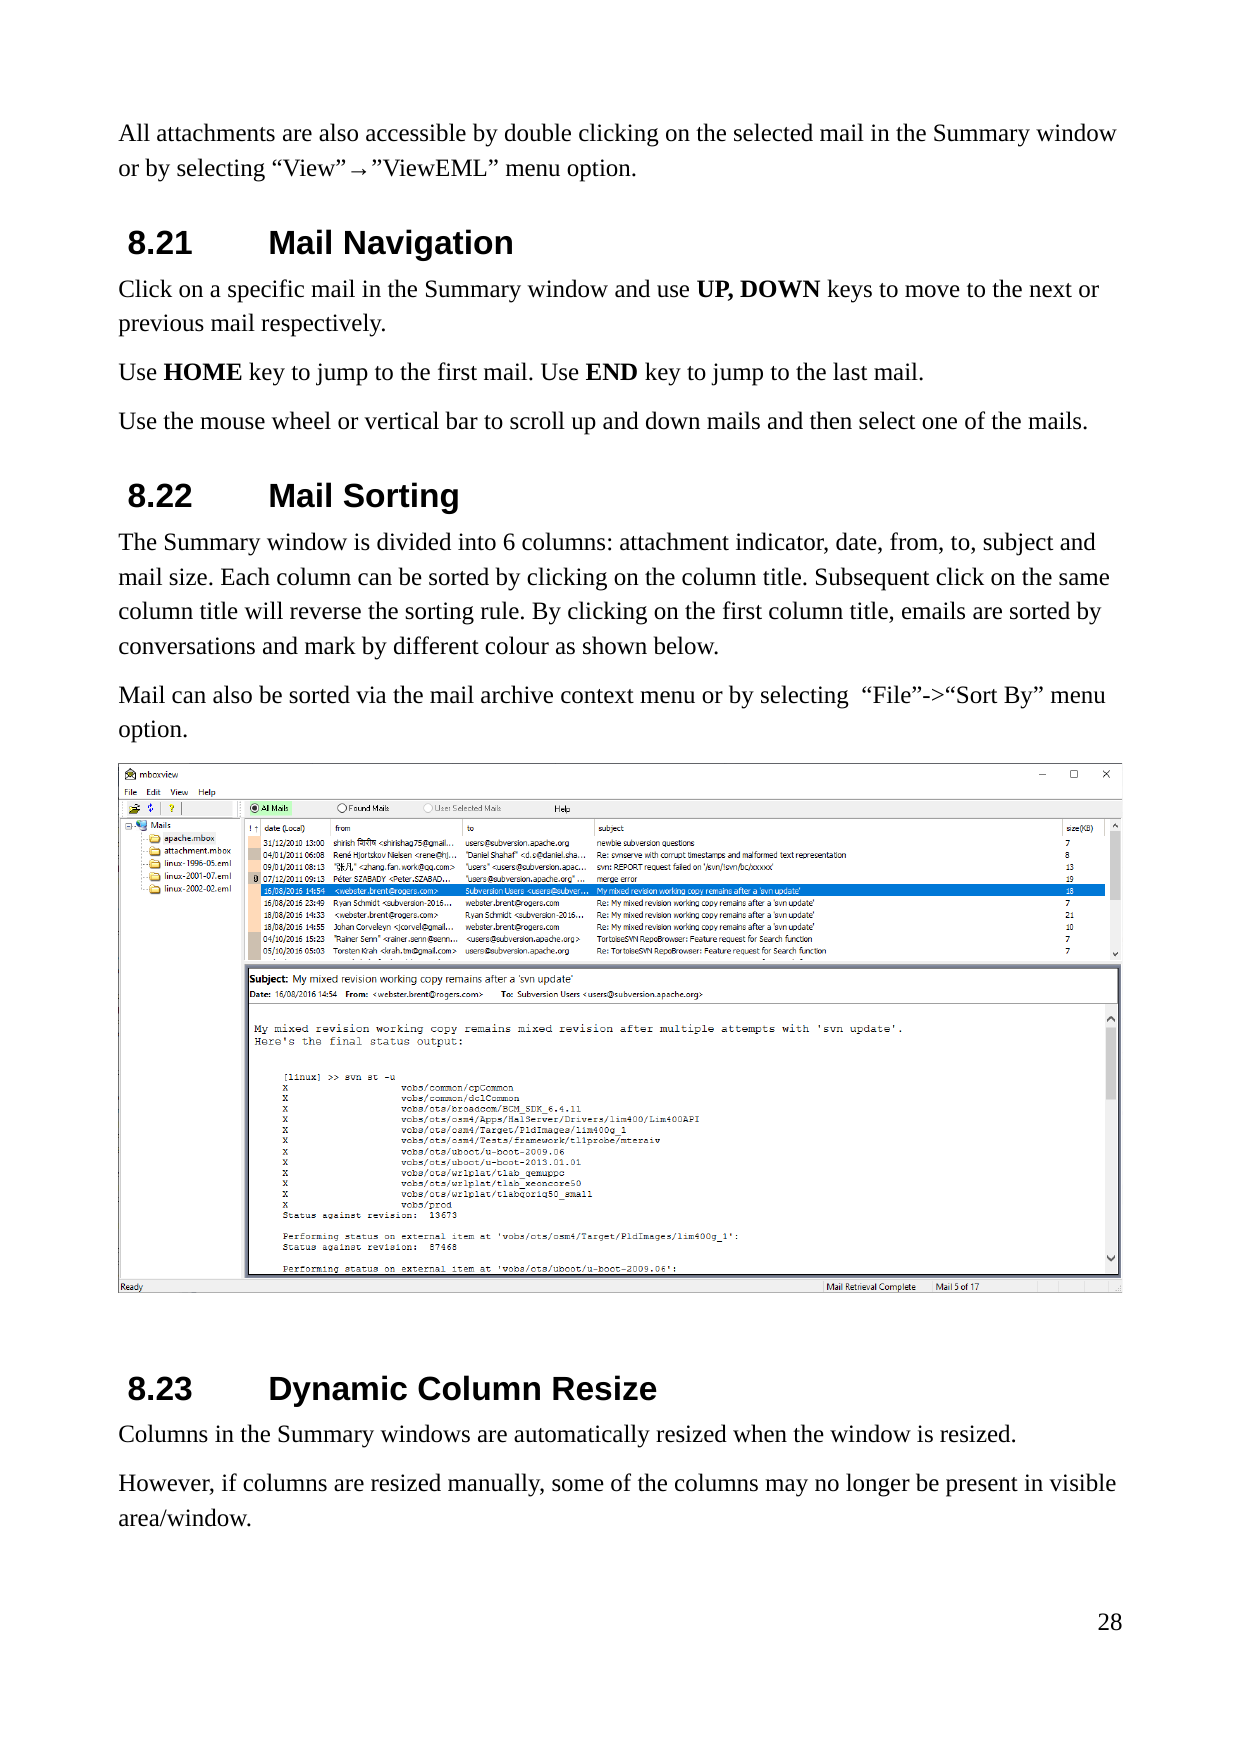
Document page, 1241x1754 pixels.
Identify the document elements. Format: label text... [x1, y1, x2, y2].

text Columns in the Summary windows are automatically resized when the window is resized. [118, 1419, 1122, 1448]
text The Summary window is divided into 6 columns: attachment indicator, date, from, to, subject and mail size. Each column can be sorted by clicking on the column title. Subsequent click on the same column title will reverse the sorting rule. By clicking on the first column title, emails are sorted by conversations and mark by different colour as shown below. [118, 527, 1122, 659]
text Click on a specific mail in the Summary window and use UP, DOWN keys to move to the next or previous mail respectively. [118, 274, 1122, 337]
text Use the mouse wheel or vertical bar to scroll up and down mails and then select one of the mails. [118, 406, 1122, 435]
subtitle Dynamic Column Resize [118, 1368, 1122, 1407]
text Mail can also be sorted via the mail archive context menu or by selecting “File”->“Sort By” menu option. [118, 680, 1122, 743]
text Use HOME key to jump to the first mail. Use END key to jump to the last mail. [118, 357, 1122, 386]
subtitle Mail Navigation [118, 222, 1122, 261]
text All attachments are also accessible by double clicking on the selected mail in the Summary window or by selecting “View”→”ViewEML” menu option. [118, 118, 1122, 181]
picture [118, 763, 1123, 1293]
text However, if columns are resized manually, some of the columns may no longer be present in visible area/window. [118, 1468, 1122, 1532]
subtitle Mail Sorting [118, 476, 1122, 515]
